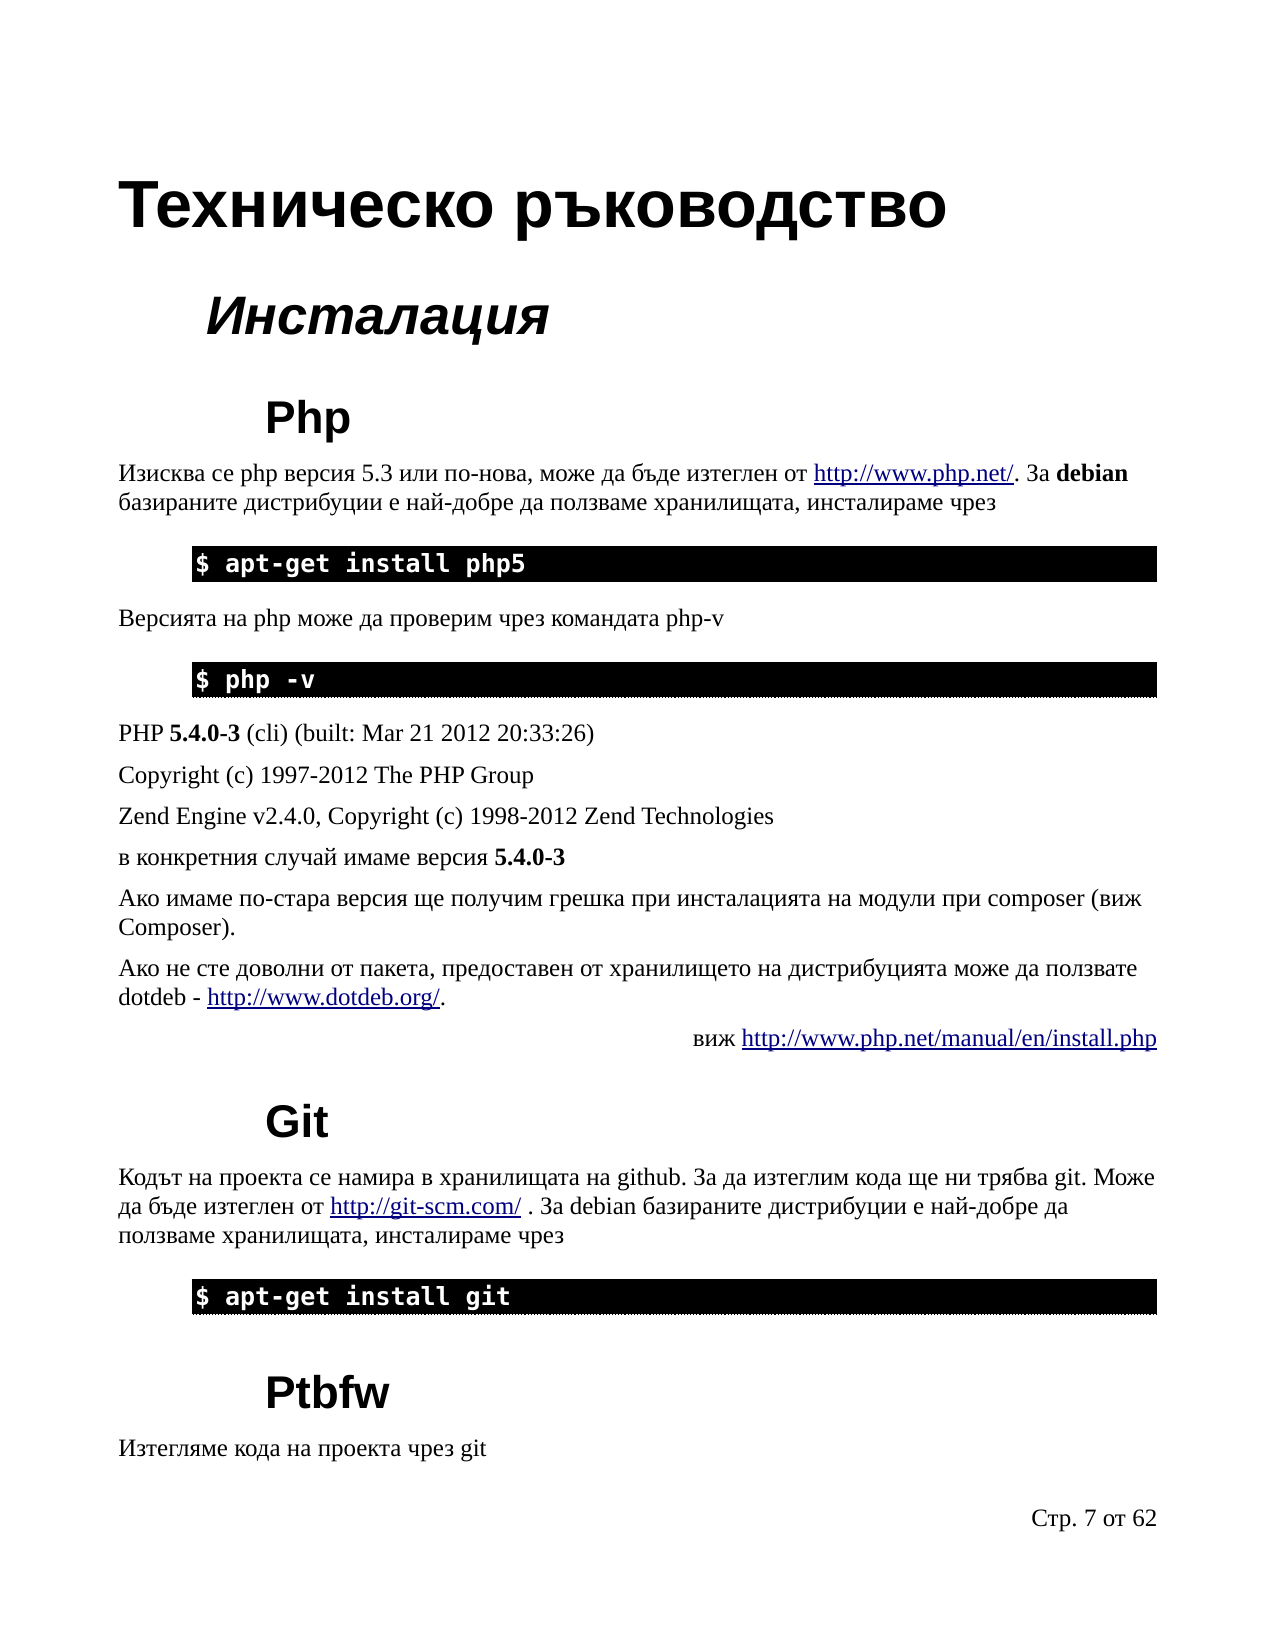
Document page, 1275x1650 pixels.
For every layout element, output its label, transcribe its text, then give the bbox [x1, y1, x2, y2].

text $ apt-get install php5 [192, 546, 1157, 582]
text Zend Engine v2.4.0, Copyright (c) 1998-2012 Zend Technologies [118, 801, 1157, 830]
text Кодът на проекта се намира в хранилищата на github. За да изтеглим кода ще ни трябва git. Може да бъде изтеглен от http://git-scm.com/ . За debian базираните дистрибуции е най-добре да ползваме хранилищата, инсталираме чрез [118, 1162, 1157, 1249]
text Изисква се php версия 5.3 или по-нова, може да бъде изтеглен от http://www.php.net/. За debian базираните дистрибуции е най-добре да ползваме хранилищата, инсталираме чрез [118, 458, 1157, 516]
subtitle Php [265, 391, 1157, 443]
text в конкретния случай имаме версия 5.4.0-3 [118, 842, 1157, 871]
subtitle Ptbfw [265, 1366, 1157, 1418]
text $ apt-get install git [192, 1279, 1157, 1314]
text Версията на php може да проверим чрез командата php-v [118, 603, 1157, 631]
text виж http://www.php.net/manual/en/install.php [118, 1023, 1157, 1052]
text Ако имаме по-стара версия ще получим грешка при инсталацията на модули при composer (виж Composer). [118, 883, 1157, 941]
subtitle Инсталация [206, 283, 1157, 346]
subtitle Техническо ръководство [118, 164, 1157, 241]
subtitle Git [265, 1095, 1157, 1147]
text Ако не сте доволни от пакета, предоставен от хранилището на дистрибуцията може да ползвате dotdeb - http://www.dotdeb.org/. [118, 953, 1157, 1011]
text PHP 5.4.0-3 (cli) (built: Mar 21 2012 20:33:26) [118, 718, 1157, 747]
text $ php -v [192, 662, 1157, 697]
text Изтегляме кода на проекта чрез git [118, 1433, 1157, 1462]
text Copyright (c) 1997-2012 The PHP Group [118, 760, 1157, 788]
